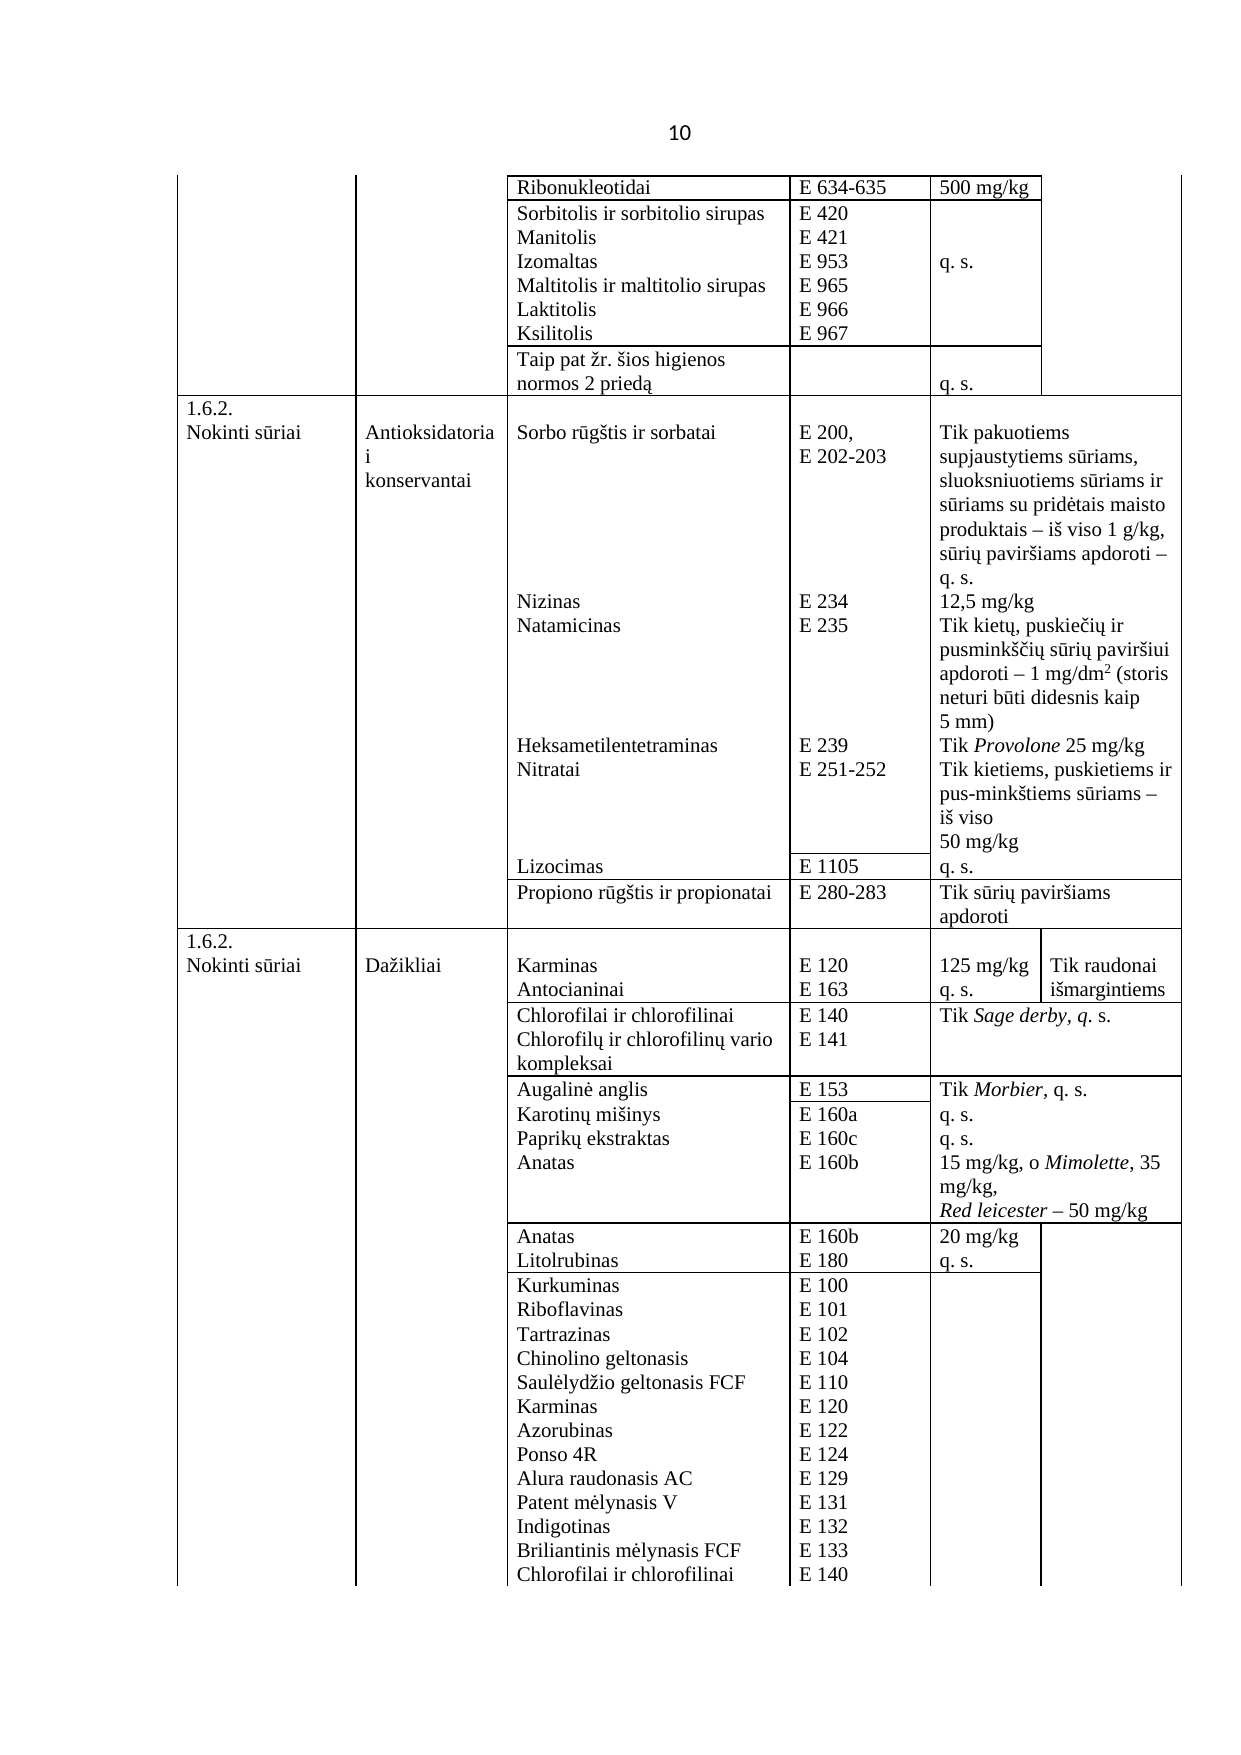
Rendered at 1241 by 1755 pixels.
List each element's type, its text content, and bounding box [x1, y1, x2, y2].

table_cell [791, 347, 930, 371]
table_cell [357, 1442, 507, 1466]
table_cell [178, 1562, 355, 1586]
table_cell Ribonukleotidai [508, 177, 789, 199]
table_cell E 967 [791, 321, 930, 345]
table_cell E 239 [791, 733, 930, 757]
table_cell [931, 297, 1041, 321]
table_cell [357, 1001, 507, 1027]
table_cell [178, 1418, 355, 1442]
table_cell E 131 [791, 1490, 930, 1514]
table_cell q. s. [931, 1101, 1181, 1126]
table_cell [357, 321, 507, 345]
table_cell [931, 1562, 1040, 1586]
table_cell [178, 613, 355, 733]
table_cell [1042, 1272, 1181, 1297]
table_cell E 953 [791, 249, 930, 273]
table_cell E 966 [791, 297, 930, 321]
table_cell Tik Morbier, q. s. [931, 1077, 1181, 1101]
table_cell Antioksidatoriai konservantai [357, 396, 507, 589]
table_cell 15 mg/kg, o Mimolette, 35 mg/kg, Red leicester – 50 mg/kg [931, 1150, 1181, 1222]
table_cell [178, 1001, 355, 1027]
table_cell [357, 733, 507, 757]
table_cell E 160c [791, 1126, 930, 1150]
table_cell [178, 371, 355, 394]
table_cell Sorbo rūgštis ir sorbatai [508, 396, 789, 589]
table_cell [178, 1442, 355, 1466]
table_cell [931, 1321, 1040, 1346]
table_cell E 234 [791, 589, 930, 613]
table_cell E 280-283 [791, 880, 930, 928]
table_cell [178, 249, 355, 273]
table_cell [931, 1027, 1181, 1075]
table_cell [178, 1538, 355, 1562]
table_cell q. s. [931, 977, 1040, 1001]
table_cell [178, 1394, 355, 1418]
table_cell [178, 1272, 355, 1297]
table_cell [357, 1321, 507, 1346]
table_cell 500 mg/kg [931, 177, 1041, 199]
table_cell [357, 1126, 507, 1150]
table_cell Natamicinas [508, 613, 789, 733]
table_cell [1042, 345, 1181, 371]
table_cell [357, 853, 507, 878]
table_cell 125 mg/kg [931, 929, 1040, 977]
table_cell [178, 1490, 355, 1514]
table_cell Tik kietų, puskiečių ir pusminkščių sūrių paviršiui apdoroti – 1 mg/dm2 (storis neturi būti didesnis kaip 5 mm) [931, 613, 1181, 733]
table_cell [1042, 1394, 1181, 1418]
table_cell Kurkuminas [508, 1273, 789, 1297]
table_cell [178, 1466, 355, 1490]
table_cell E 163 [791, 977, 930, 1001]
table_cell [178, 1150, 355, 1222]
table_cell [357, 589, 507, 613]
table_cell Laktitolis [508, 297, 789, 321]
table_cell [931, 1490, 1040, 1514]
table_cell [931, 1466, 1040, 1490]
table_cell [931, 1394, 1040, 1418]
table_cell Izomaltas [508, 249, 789, 273]
table_cell Anatas [508, 1150, 789, 1222]
table_cell [357, 273, 507, 297]
table_cell [178, 1514, 355, 1538]
table_cell [178, 1248, 355, 1272]
table_cell [357, 1298, 507, 1321]
table_cell E 100 [791, 1273, 930, 1297]
table_cell [178, 321, 355, 345]
table_cell Sorbitolis ir sorbitolio sirupas [508, 201, 789, 224]
table_cell E 101 [791, 1298, 930, 1321]
table_cell [357, 371, 507, 394]
table_cell [178, 1370, 355, 1394]
table_cell q. s. [931, 1126, 1181, 1150]
table_cell [1042, 225, 1181, 249]
table_cell 1.6.2. Nokinti sūriai [178, 929, 355, 977]
table_cell [357, 1101, 507, 1126]
table_cell [178, 1027, 355, 1075]
table_cell E 102 [791, 1321, 930, 1346]
table_cell [178, 1075, 355, 1101]
table_cell [357, 175, 507, 199]
table_cell Saulėlydžio geltonasis FCF [508, 1370, 789, 1394]
table_cell [1042, 1490, 1181, 1514]
table_cell [1042, 1248, 1181, 1272]
table_cell [1042, 1466, 1181, 1490]
table_cell [178, 225, 355, 249]
table_cell [178, 175, 355, 199]
table_cell E 129 [791, 1466, 930, 1490]
table_cell q. s. [931, 853, 1181, 878]
table_cell Tik pakuotiems supjaustytiems sūriams, sluoksniuotiems sūriams ir sūriams su pridėtais maisto produktais – iš viso 1 g/kg, sūrių paviršiams apdoroti – q. s. [931, 396, 1181, 589]
table_cell [1042, 273, 1181, 297]
table_cell [178, 1101, 355, 1126]
table_cell [178, 273, 355, 297]
table_cell Alura raudonasis AC [508, 1466, 789, 1490]
table_cell Karminas [508, 929, 789, 977]
table_cell Karotinų mišinys [508, 1101, 789, 1126]
table_cell [931, 1370, 1040, 1394]
table_cell [1042, 1224, 1181, 1248]
table_cell Tartrazinas [508, 1321, 789, 1346]
table_cell [1042, 371, 1181, 394]
table_cell [931, 1298, 1040, 1321]
table_cell [178, 1298, 355, 1321]
table_cell E 160b [791, 1150, 930, 1222]
table_cell E 965 [791, 273, 930, 297]
table_cell E 140 [791, 1562, 930, 1586]
table_cell [1042, 249, 1181, 273]
table_cell Manitolis [508, 225, 789, 249]
table_cell E 160b [791, 1224, 930, 1248]
table_cell Anatas [508, 1224, 789, 1248]
table_cell [178, 297, 355, 321]
table_cell [931, 201, 1041, 224]
table_cell [1042, 1370, 1181, 1394]
table_cell Maltitolis ir maltitolio sirupas [508, 273, 789, 297]
table_cell E 251-252 [791, 757, 930, 853]
table_cell [931, 1346, 1040, 1369]
table_cell Patent mėlynasis V [508, 1490, 789, 1514]
table_cell E 421 [791, 225, 930, 249]
table_cell E 200, E 202-203 [791, 396, 930, 589]
table_cell [357, 345, 507, 371]
table_cell q. s. [931, 371, 1041, 394]
table_cell [1042, 175, 1181, 199]
table_cell [1042, 1562, 1181, 1586]
table_cell E 120 [791, 929, 930, 977]
table_cell E 160a [791, 1102, 930, 1126]
table_cell Tik kietiems, puskietiems ir pus-minkštiems sūriams – iš viso 50 mg/kg [931, 757, 1181, 853]
table_cell [357, 199, 507, 224]
table_cell E 133 [791, 1538, 930, 1562]
table_cell [357, 225, 507, 249]
table_cell [178, 1321, 355, 1346]
table_cell Tik sūrių paviršiams apdoroti [931, 880, 1181, 928]
table_cell E 104 [791, 1346, 930, 1369]
table_cell [178, 1222, 355, 1248]
table_cell [178, 1126, 355, 1150]
table_cell [931, 225, 1041, 249]
table_cell normos 2 priedą [508, 371, 789, 394]
table_cell [357, 613, 507, 733]
table_cell [1042, 1321, 1181, 1346]
table_cell [178, 977, 355, 1001]
table_cell išmargintiems [1042, 977, 1181, 1001]
table_cell E 634-635 [791, 177, 930, 199]
table_cell [357, 1222, 507, 1248]
table_cell [357, 1490, 507, 1514]
table_cell [931, 321, 1041, 345]
table_cell Tik Provolone 25 mg/kg [931, 733, 1181, 757]
table_cell [178, 589, 355, 613]
table_cell Heksametilentetraminas [508, 733, 789, 757]
table_cell E 140 [791, 1003, 930, 1027]
table_cell E 180 [791, 1248, 930, 1272]
table_cell Riboflavinas [508, 1298, 789, 1321]
table_cell [791, 371, 930, 394]
table_cell [357, 1370, 507, 1394]
table_cell [1042, 199, 1181, 224]
table_cell Taip pat žr. šios higienos [508, 347, 789, 371]
table_cell Augalinė anglis [508, 1077, 789, 1101]
table_cell [357, 1248, 507, 1272]
table_cell 1.6.2. Nokinti sūriai [178, 396, 355, 589]
table_cell [178, 757, 355, 853]
table_cell [357, 1466, 507, 1490]
table_cell E 124 [791, 1442, 930, 1466]
table_cell E 132 [791, 1514, 930, 1538]
table_cell E 110 [791, 1370, 930, 1394]
table_cell E 153 [791, 1077, 930, 1101]
table_cell Tik Sage derby, q. s. [931, 1003, 1181, 1027]
table_cell q. s. [931, 249, 1041, 273]
table_cell [931, 273, 1041, 297]
table_cell Dažikliai [357, 929, 507, 977]
table_cell [1042, 297, 1181, 321]
table_cell [357, 1562, 507, 1586]
table_cell Chlorofilai ir chlorofilinai [508, 1003, 789, 1027]
table_cell [1042, 321, 1181, 345]
table_cell [357, 1538, 507, 1562]
table_cell [357, 1394, 507, 1418]
table_cell [357, 1150, 507, 1222]
table_cell 12,5 mg/kg [931, 589, 1181, 613]
table_cell Lizocimas [508, 853, 789, 878]
table_cell E 122 [791, 1418, 930, 1442]
table_cell Ksilitolis [508, 321, 789, 345]
table_cell [357, 977, 507, 1001]
table_cell Nitratai [508, 757, 789, 853]
table_cell Chinolino geltonasis [508, 1346, 789, 1369]
table_cell [357, 1075, 507, 1101]
table_cell [357, 1027, 507, 1075]
table_cell q. s. [931, 1248, 1040, 1272]
table_cell Chlorofilai ir chlorofilinai [508, 1562, 789, 1586]
table_cell [931, 1538, 1040, 1562]
table_cell [1042, 1538, 1181, 1562]
table_cell E 120 [791, 1394, 930, 1418]
table_cell E 235 [791, 613, 930, 733]
table_cell 20 mg/kg [931, 1224, 1040, 1248]
table_cell [1042, 1346, 1181, 1369]
table_cell [1042, 1514, 1181, 1538]
table_cell [1042, 1418, 1181, 1442]
table_cell [178, 733, 355, 757]
table_cell [931, 1442, 1040, 1466]
table_cell E 1105 [791, 854, 930, 878]
table_cell Karminas [508, 1394, 789, 1418]
table_cell [931, 1418, 1040, 1442]
table_cell [357, 1418, 507, 1442]
table_cell Chlorofilų ir chlorofilinų vario kompleksai [508, 1027, 789, 1075]
table_cell E 420 [791, 201, 930, 224]
table_cell [357, 1272, 507, 1297]
table_cell [357, 297, 507, 321]
table_cell [931, 1514, 1040, 1538]
table_cell [931, 1273, 1040, 1297]
table_cell [357, 1346, 507, 1369]
table_cell Azorubinas [508, 1418, 789, 1442]
table_cell E 141 [791, 1027, 930, 1075]
table_cell Paprikų ekstraktas [508, 1126, 789, 1150]
table_cell Propiono rūgštis ir propionatai [508, 880, 789, 928]
table_cell [178, 853, 355, 878]
table_cell [178, 345, 355, 371]
table_cell [931, 347, 1041, 371]
table_cell [357, 757, 507, 853]
table_cell Indigotinas [508, 1514, 789, 1538]
table_cell Ponso 4R [508, 1442, 789, 1466]
table_cell [178, 1346, 355, 1369]
table_cell Briliantinis mėlynasis FCF [508, 1538, 789, 1562]
table_cell [357, 879, 507, 928]
table_cell [357, 1514, 507, 1538]
table_cell Tik raudonai [1042, 929, 1181, 977]
table_cell [357, 249, 507, 273]
table_cell [1042, 1442, 1181, 1466]
table_cell [1042, 1298, 1181, 1321]
table_cell Antocianinai [508, 977, 789, 1001]
table_cell [178, 199, 355, 224]
table_cell Nizinas [508, 589, 789, 613]
table_cell Litolrubinas [508, 1248, 789, 1272]
table_cell [178, 879, 355, 928]
